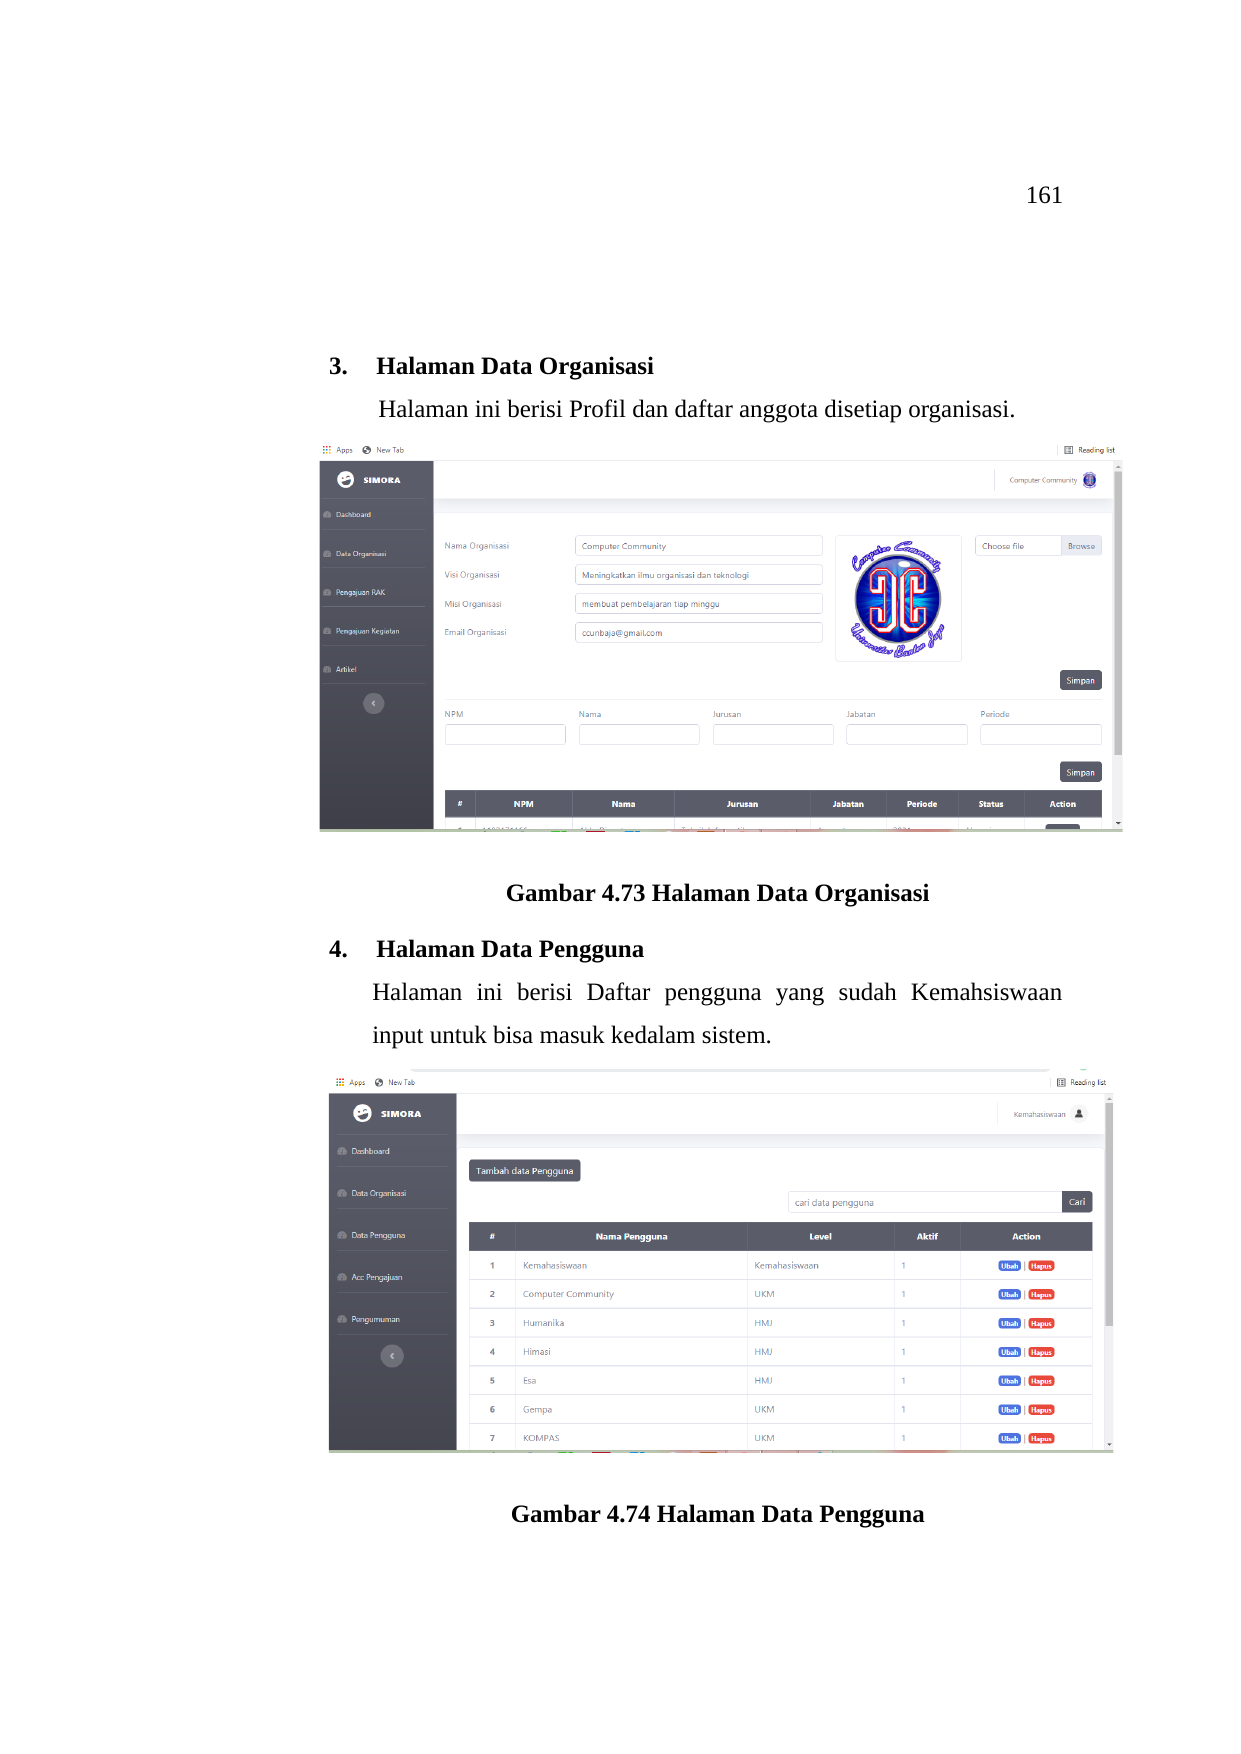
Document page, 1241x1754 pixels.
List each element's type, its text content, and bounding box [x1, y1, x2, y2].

list Halaman Data Pengguna [317, 934, 1063, 963]
picture [319, 442, 1123, 832]
list Halaman Data Organisasi [317, 351, 1063, 379]
list Gambar 4.74 Halaman Data Pengguna [372, 1499, 1063, 1528]
table_header [380, 1453, 1062, 1487]
list Halaman ini berisi Daftar pengguna yang sudah Kemahsiswaan input untuk bisa masuk kedalam sistem. [372, 977, 1063, 1049]
table_header [380, 437, 1062, 442]
list Halaman ini berisi Profil dan daftar anggota disetiap organisasi. [378, 394, 1063, 423]
table_header [380, 1064, 1062, 1069]
list Gambar 4.73 Halaman Data Organisasi [372, 878, 1063, 907]
picture [328, 1069, 1114, 1453]
table_header [380, 832, 1062, 866]
